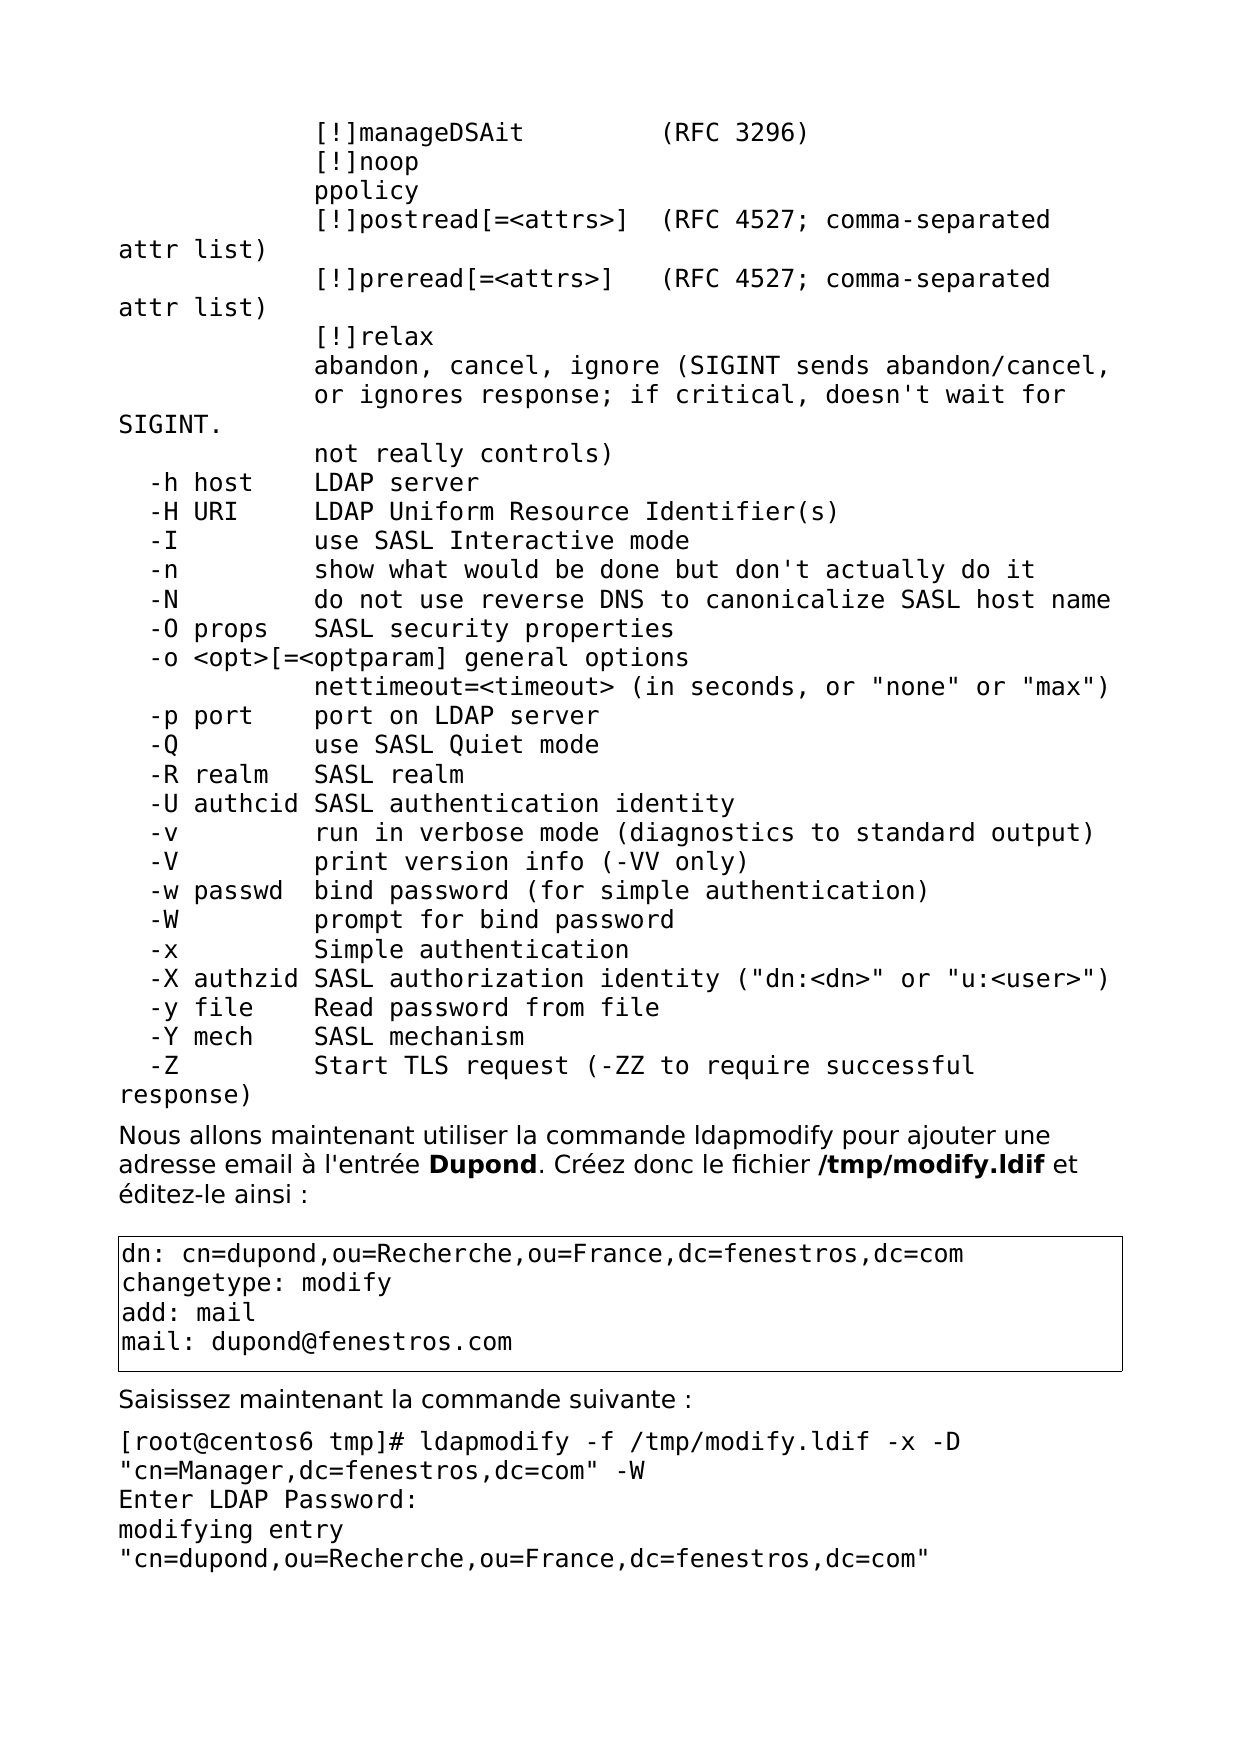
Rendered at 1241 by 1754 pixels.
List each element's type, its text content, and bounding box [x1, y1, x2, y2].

table_header dn: cn=dupond,ou=Recherche,ou=France,dc=fenestros,dc=com changetype: modify add: mail mail: dupond@fenestros.com [119, 1237, 1122, 1371]
text Nous allons maintenant utiliser la commande ldapmodify pour ajouter une adresse email à l'entrée Dupond. Créez donc le fichier /tmp/modify.ldif et éditez-le ainsi : [118, 1122, 1122, 1209]
text [root@centos6 tmp]# ldapmodify -f /tmp/modify.ldif -x -D "cn=Manager,dc=fenestros,dc=com" -W Enter LDAP Password: modifying entry "cn=dupond,ou=Recherche,ou=France,dc=fenestros,dc=com" [118, 1427, 1122, 1602]
text Saisissez maintenant la commande suivante : [118, 1386, 1122, 1415]
text [!]manageDSAit (RFC 3296) [!]noop ppolicy [!]postread[=<attrs>] (RFC 4527; comma-separated attr list) [!]preread[=<attrs>] (RFC 4527; comma-separated attr list) [!]relax abandon, cancel, ignore (SIGINT sends abandon/cancel, or ignores response; if critical, doesn't wait for SIGINT. not really controls) -h host LDAP server -H URI LDAP Uniform Resource Identifier(s) -I use SASL Interactive mode -n show what would be done but don't actually do it -N do not use reverse DNS to canonicalize SASL host name -O props SASL security properties -o <opt>[=<optparam] general options nettimeout=<timeout> (in seconds, or "none" or "max") -p port port on LDAP server -Q use SASL Quiet mode -R realm SASL realm -U authcid SASL authentication identity -v run in verbose mode (diagnostics to standard output) -V print version info (-VV only) -w passwd bind password (for simple authentication) -W prompt for bind password -x Simple authentication -X authzid SASL authorization identity ("dn:<dn>" or "u:<user>") -y file Read password from file -Y mech SASL mechanism -Z Start TLS request (-ZZ to require successful response) [118, 118, 1122, 1110]
